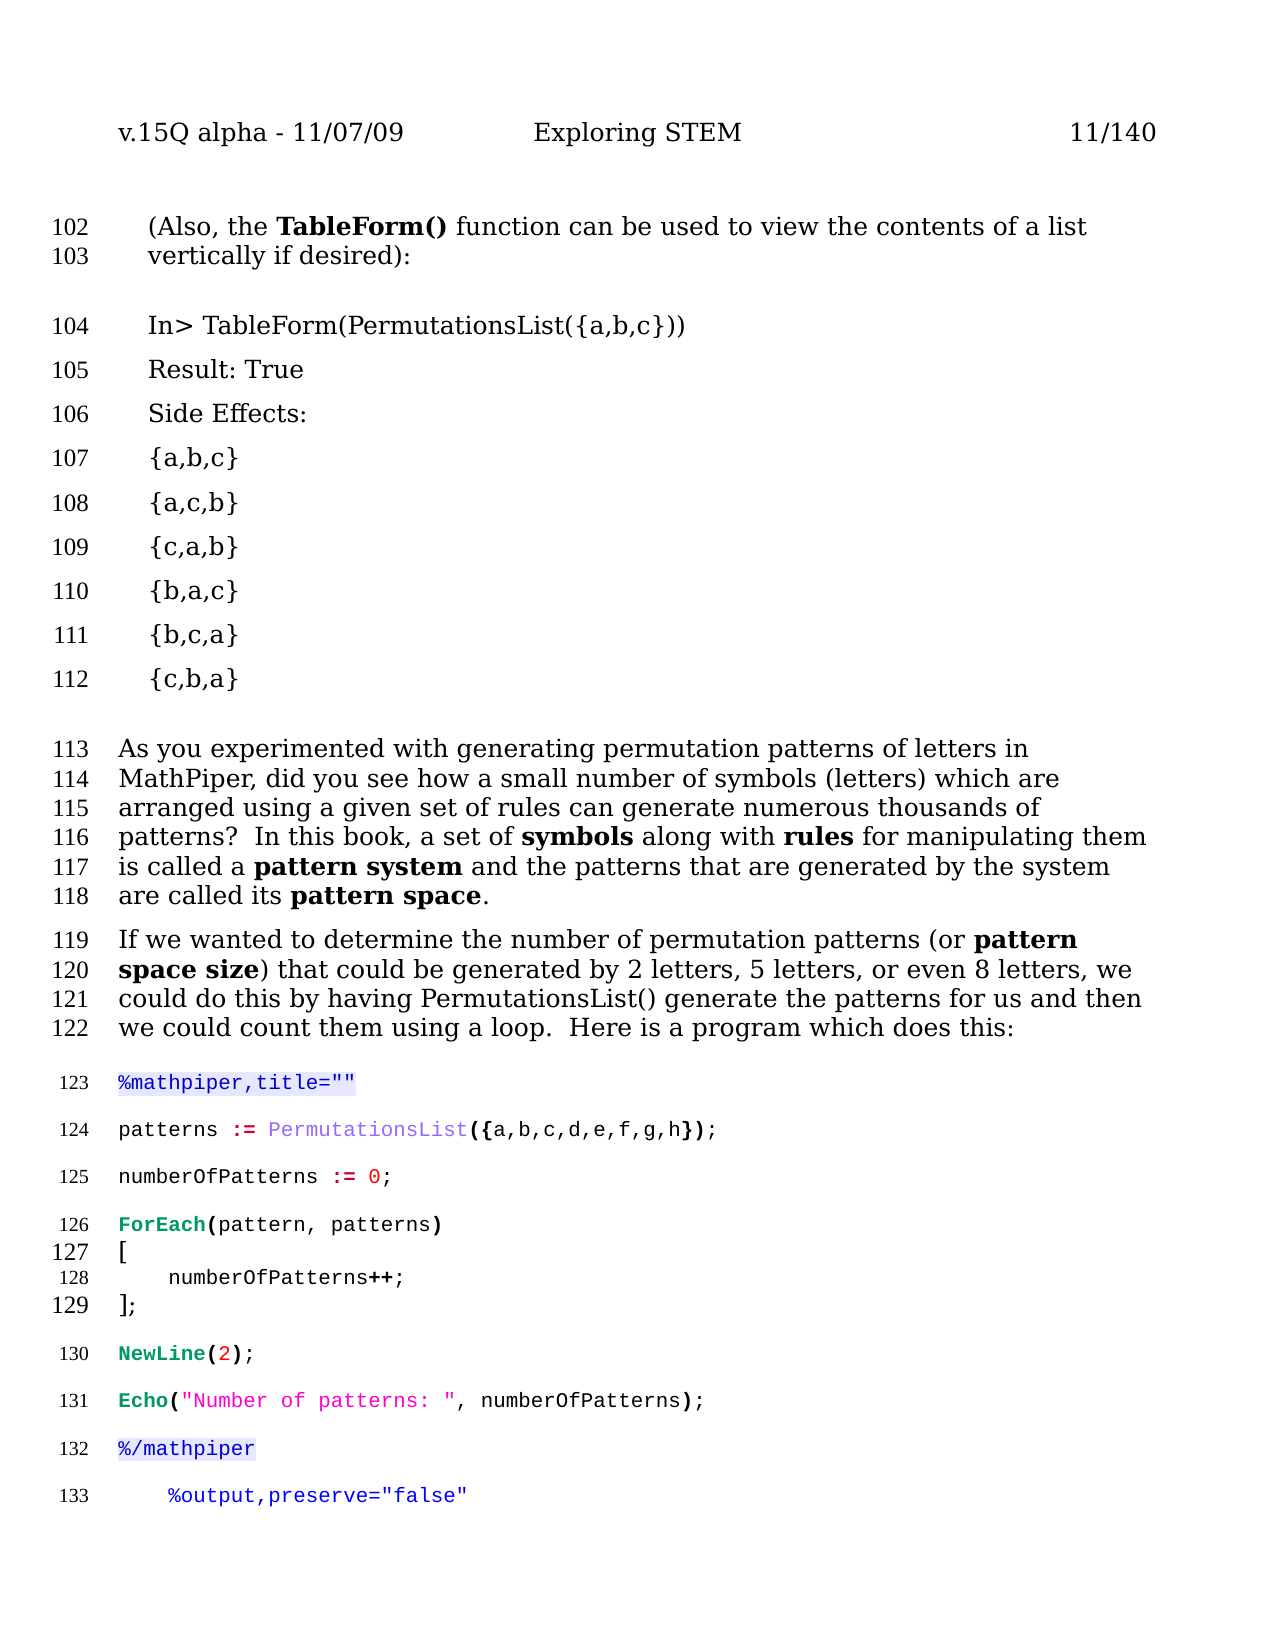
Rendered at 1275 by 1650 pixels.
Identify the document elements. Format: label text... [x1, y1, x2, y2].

text ]; [118, 1290, 1157, 1319]
text numberOfPatterns++; [118, 1267, 1157, 1290]
text {c,b,a} [148, 664, 1157, 694]
text {a,c,b} [148, 488, 1157, 517]
text %/mathpiper [118, 1438, 1157, 1461]
text Side Effects: [148, 399, 1157, 429]
text If we wanted to determine the number of permutation patterns (or pattern space size) that could be generated by 2 letters, 5 letters, or even 8 letters, we could do this by having PermutationsList() generate the patterns for us and then we could count them using a loop. Here is a program which does this: [118, 925, 1157, 1042]
text As you experimented with generating permutation patterns of letters in MathPiper, did you see how a small number of symbols (letters) which are arranged using a given set of rules can generate numerous thousands of patterns? In this book, a set of symbols along with rules for manipulating them is called a pattern system and the patterns that are generated by the system are called its pattern space. [118, 734, 1157, 910]
text {b,a,c} [148, 576, 1157, 605]
text Result: True [148, 355, 1157, 384]
text In> TableForm(PermutationsList({a,b,c})) [148, 311, 1157, 340]
text (Also, the TableForm() function can be used to view the contents of a list vertically if desired): [148, 212, 1157, 270]
text {b,c,a} [148, 620, 1157, 649]
text [ [118, 1237, 1157, 1267]
text ForEach(pattern, patterns) [118, 1214, 1157, 1237]
text {a,b,c} [148, 444, 1157, 473]
text patterns := PermutationsList({a,b,c,d,e,f,g,h}); [118, 1119, 1157, 1143]
text Echo("Number of patterns: ", numberOfPatterns); [118, 1390, 1157, 1414]
text numberOfPatterns := 0; [118, 1167, 1157, 1190]
text {c,a,b} [148, 532, 1157, 561]
text NewLine(2); [118, 1343, 1157, 1367]
text %mathpiper,title="" [118, 1072, 1157, 1096]
text %output,preserve="false" [118, 1485, 1157, 1509]
